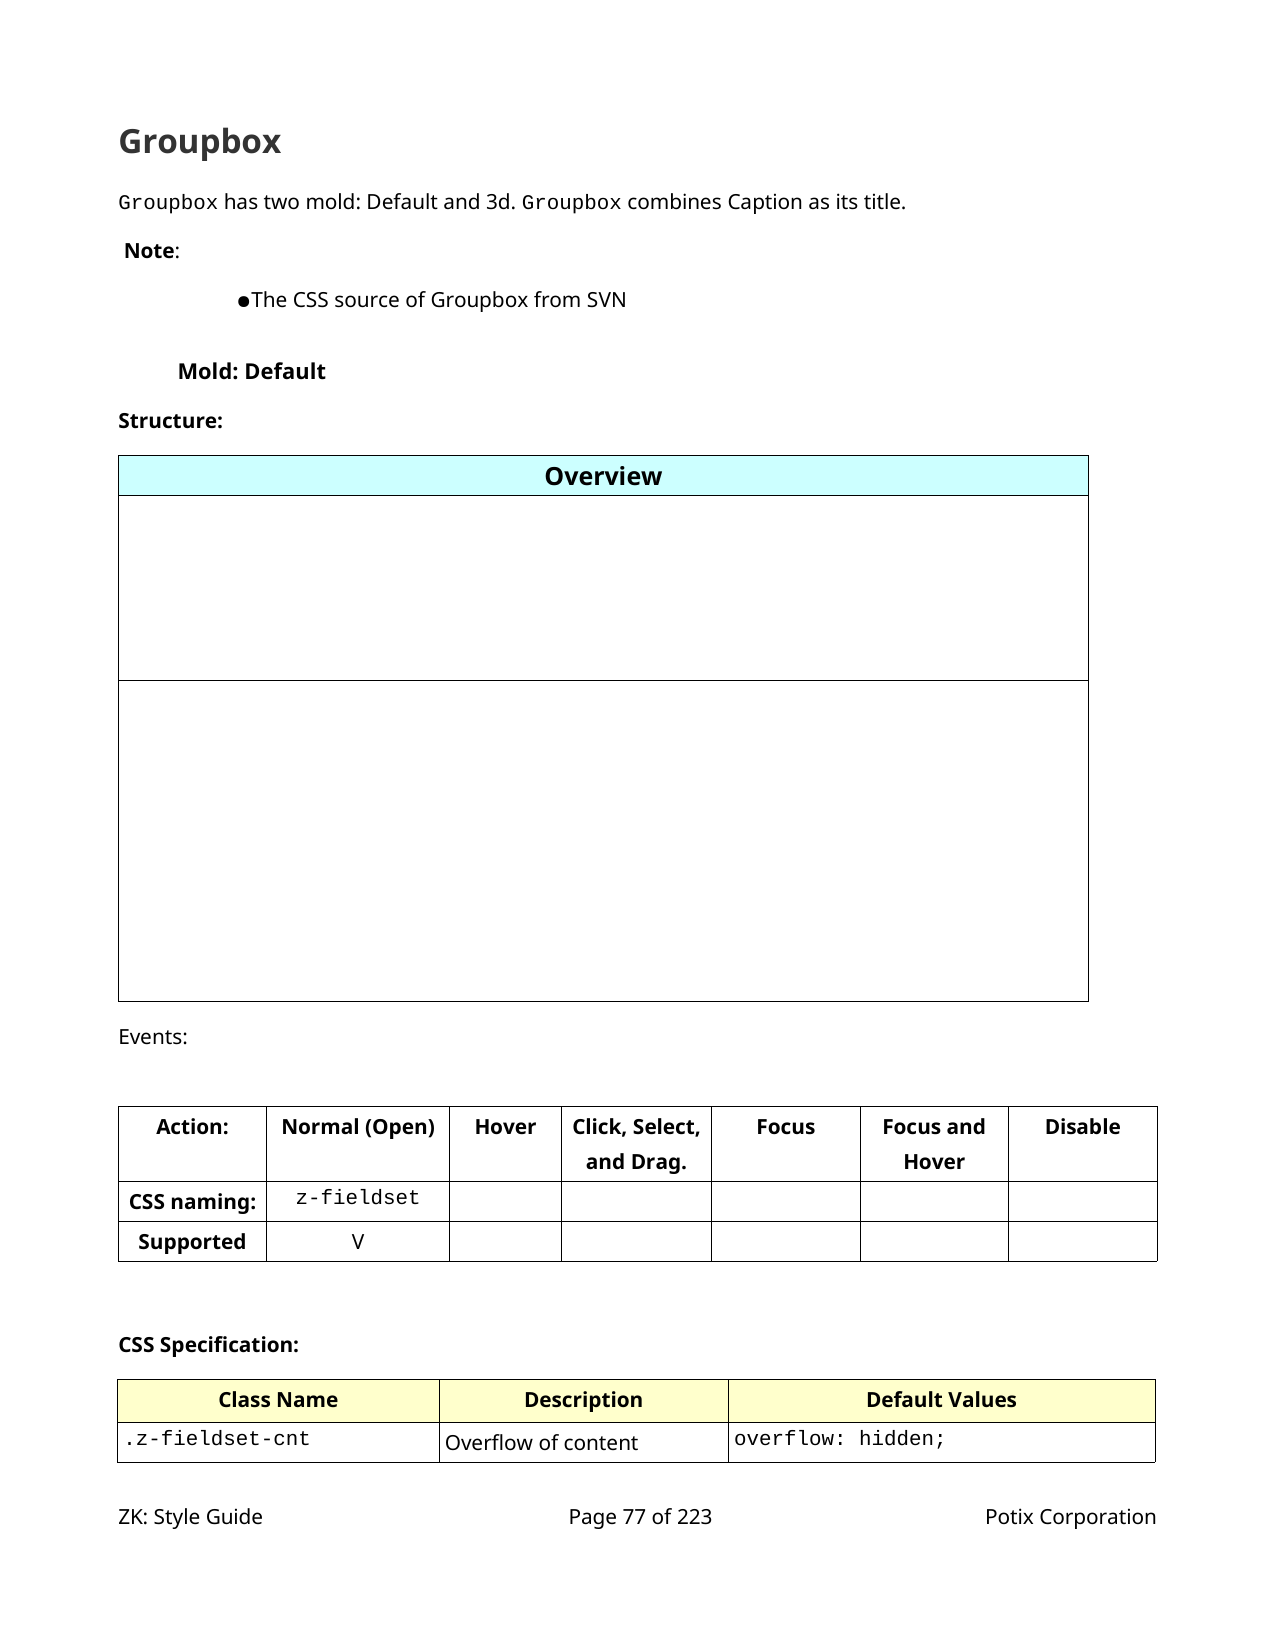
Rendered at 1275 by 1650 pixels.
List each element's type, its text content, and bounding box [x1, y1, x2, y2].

table_header Default Values [729, 1380, 1155, 1422]
table_cell [861, 1222, 1008, 1261]
table_header Action: [119, 1107, 266, 1181]
text Structure: [118, 406, 1157, 434]
table_cell [562, 1222, 711, 1261]
table_cell [562, 1182, 711, 1221]
subtitle Groupbox [118, 118, 1157, 163]
table_cell [450, 1222, 561, 1261]
table_cell [861, 1182, 1008, 1221]
table_header Click, Select, and Drag. [562, 1107, 711, 1181]
table_cell overflow: hidden; [729, 1423, 1155, 1462]
table_header Description [440, 1380, 728, 1422]
text CSS Specification: [118, 1331, 1157, 1359]
table_cell z-fieldset [267, 1182, 449, 1221]
table_cell V [267, 1222, 449, 1261]
table_cell [119, 496, 1088, 680]
list The CSS source of Groupbox from SVN [236, 285, 1157, 313]
text Groupbox has two mold: Default and 3d. Groupbox combines Caption as its title. [118, 187, 1157, 216]
table_header Focus [712, 1107, 860, 1181]
table_header Overview [119, 456, 1088, 495]
table_cell Supported [119, 1222, 266, 1261]
subtitle Mold: Default [177, 356, 1157, 386]
table_cell [712, 1182, 860, 1221]
table_cell Overflow of content [440, 1423, 728, 1462]
text Events: [118, 1022, 1157, 1086]
table_header Normal (Open) [267, 1107, 449, 1181]
table_cell [712, 1222, 860, 1261]
table_header Class Name [118, 1380, 439, 1422]
table_cell .z-fieldset-cnt [118, 1423, 439, 1462]
table_cell [119, 681, 1088, 1001]
table_cell [1009, 1182, 1157, 1221]
table_header Disable [1009, 1107, 1157, 1181]
table_cell [450, 1182, 561, 1221]
table_header Hover [450, 1107, 561, 1181]
text Note: [118, 236, 1157, 264]
table_header Focus and Hover [861, 1107, 1008, 1181]
table_cell CSS naming: [119, 1182, 266, 1221]
table_cell [1009, 1222, 1157, 1261]
